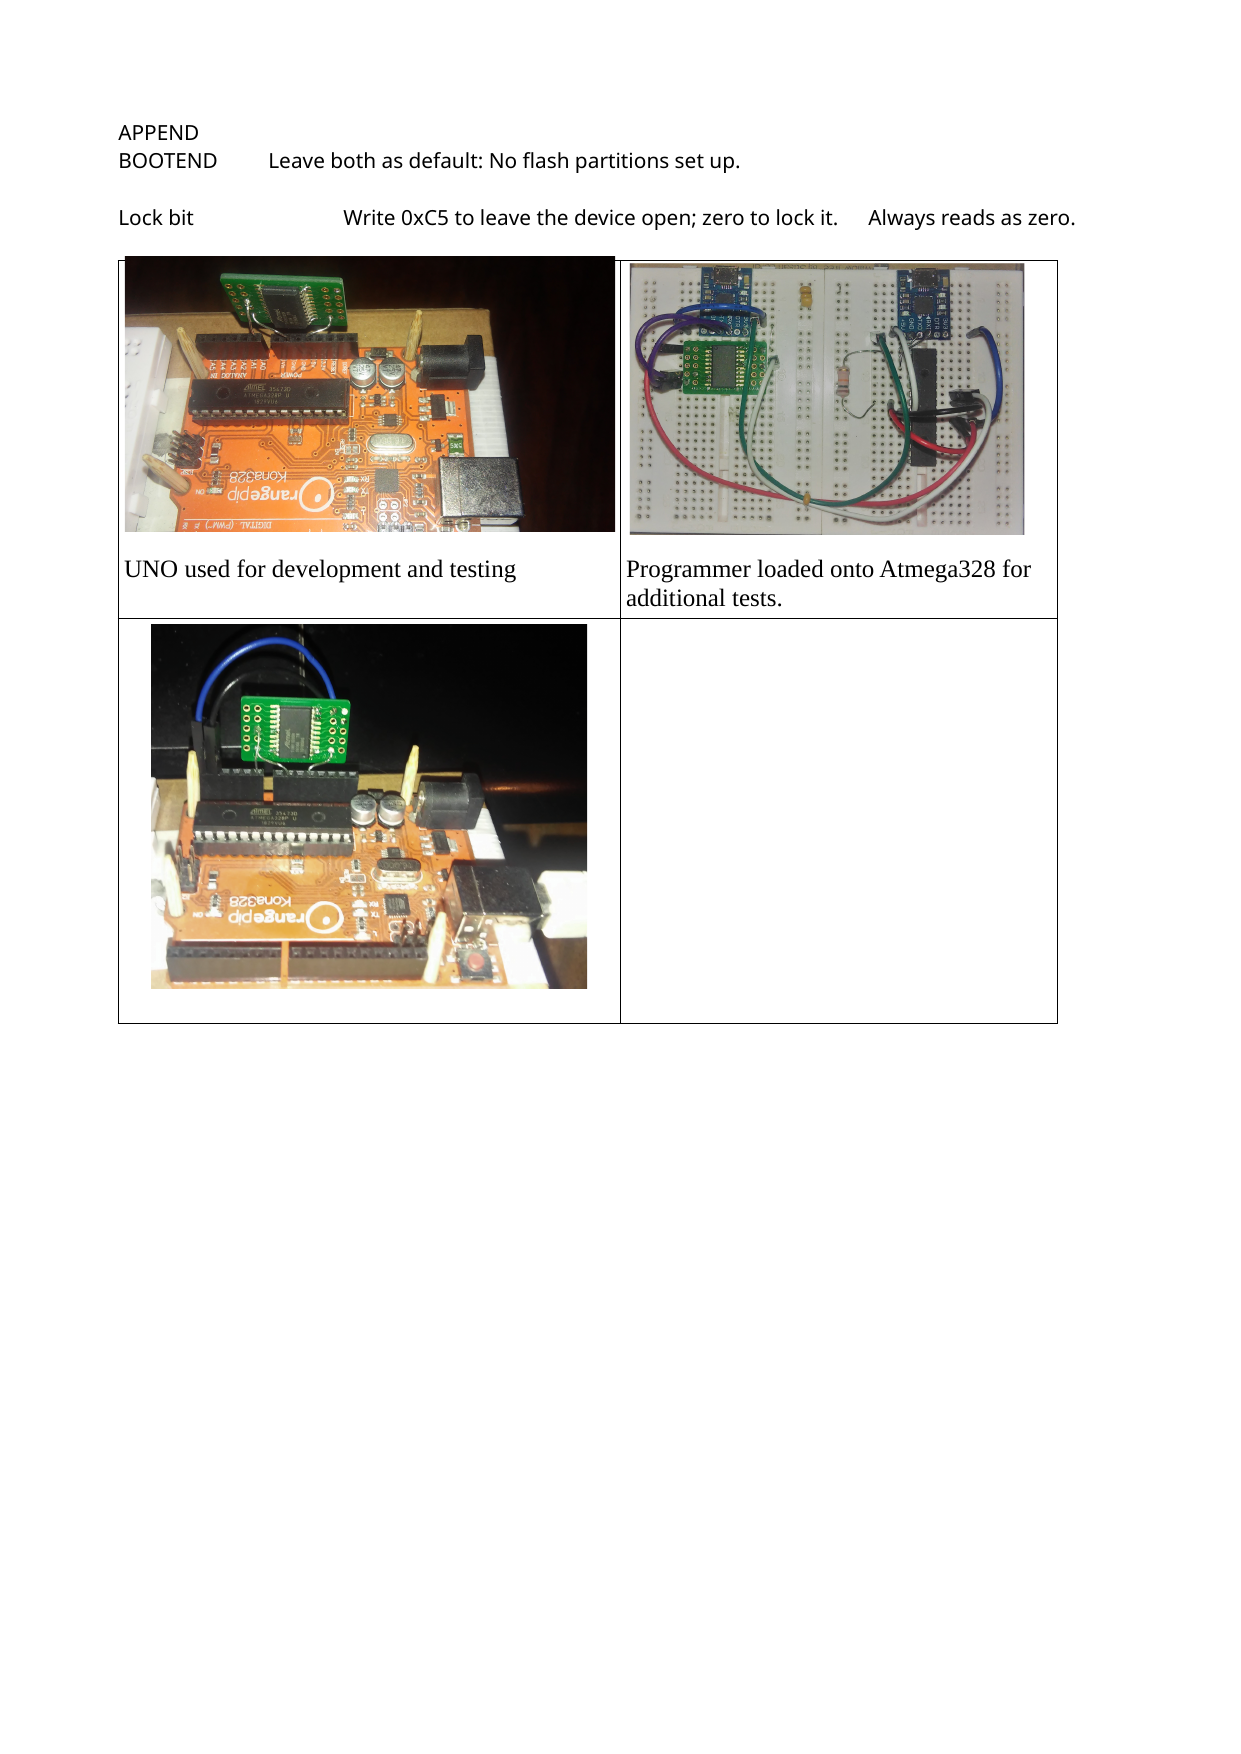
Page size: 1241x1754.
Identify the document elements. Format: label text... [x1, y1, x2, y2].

table_header UNO used for development and testing [119, 261, 620, 618]
table_cell [119, 619, 620, 1023]
table_header Programmer loaded onto Atmega328 for additional tests. [621, 261, 1057, 618]
text APPEND [118, 118, 1122, 147]
picture [151, 624, 588, 989]
text Lock bit Write 0xC5 to leave the device open; zero to lock it. Always reads as zero. [118, 203, 1122, 232]
picture [124, 256, 616, 532]
table_cell [621, 619, 1057, 1023]
picture [630, 264, 1025, 535]
text BOOTEND Leave both as default: No flash partitions set up. [118, 147, 1122, 175]
